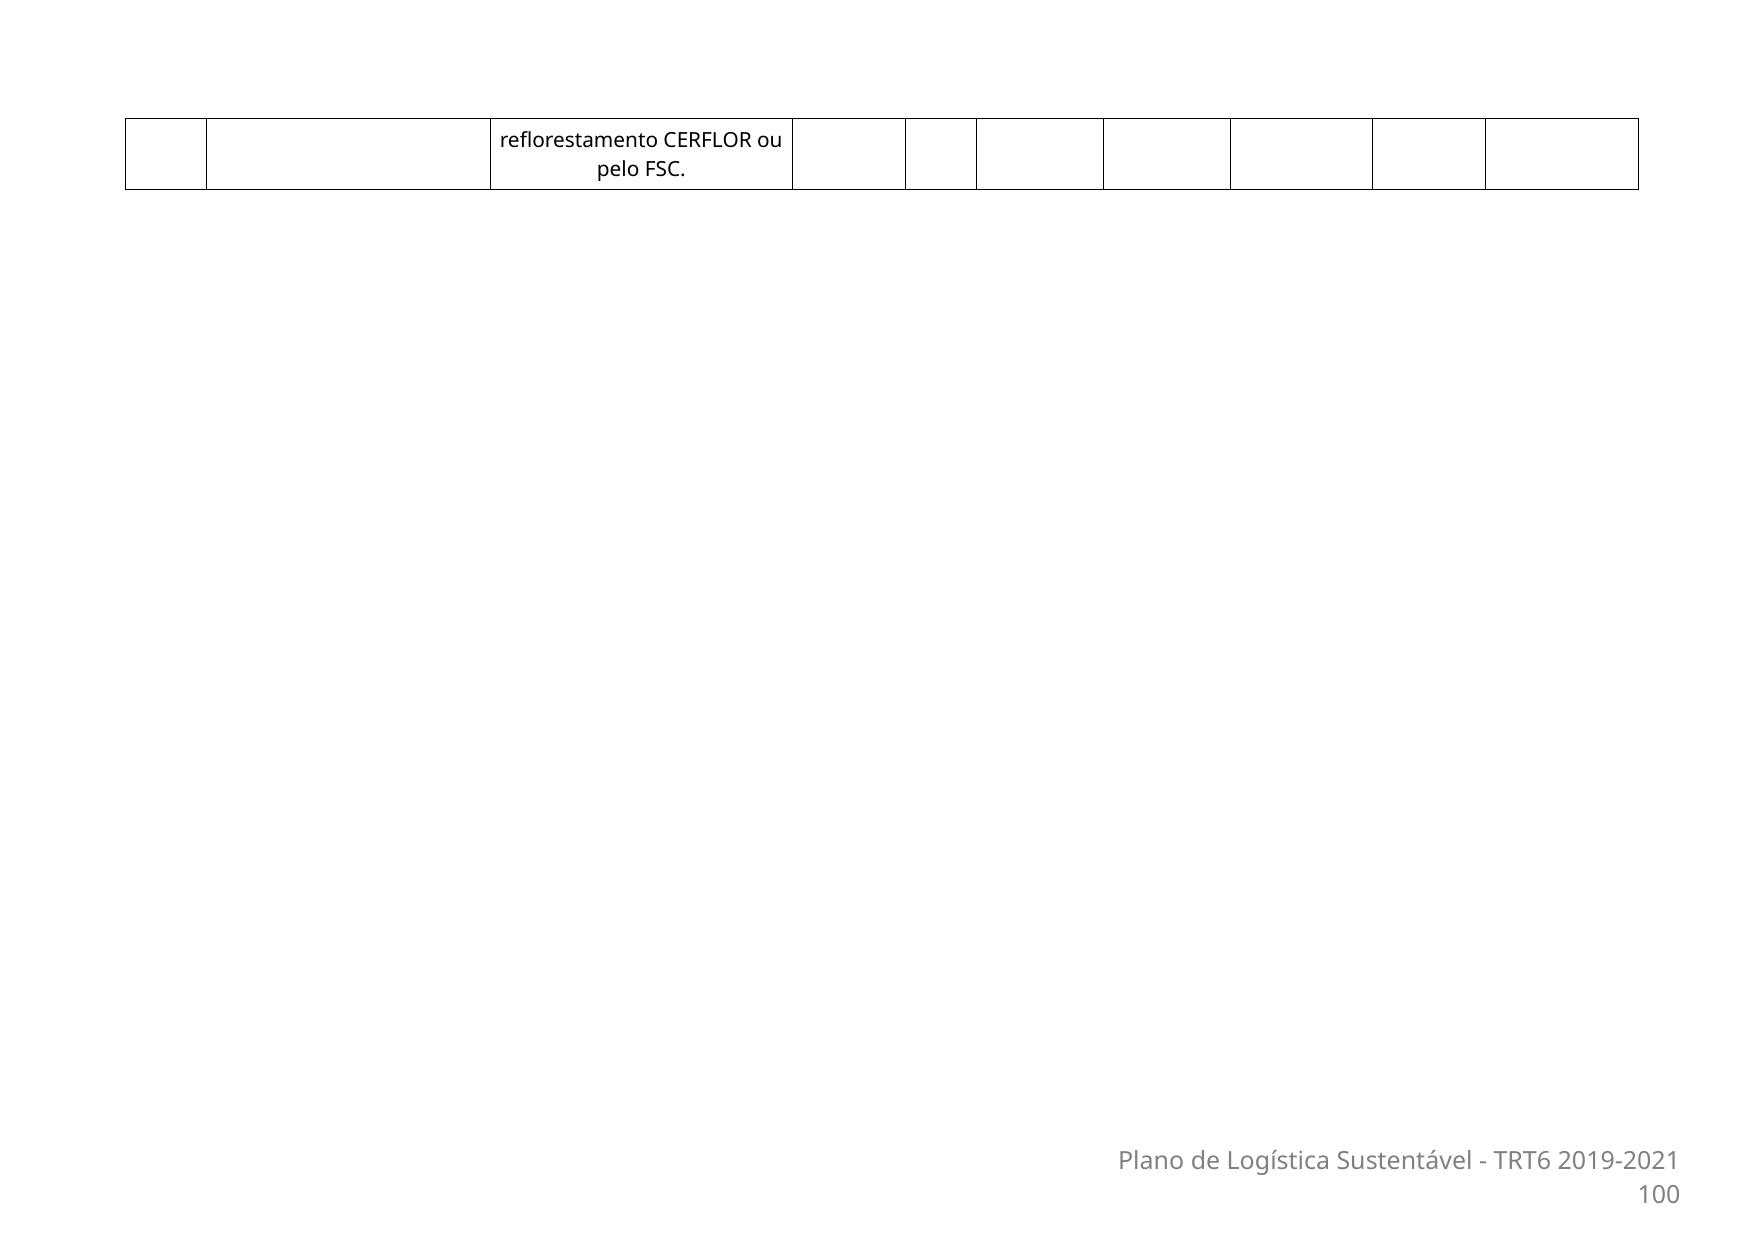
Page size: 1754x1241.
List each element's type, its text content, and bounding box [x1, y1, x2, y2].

table_cell reflorestamento CERFLOR ou pelo FSC. [491, 119, 792, 188]
table_cell [126, 119, 206, 188]
table_cell [906, 119, 976, 188]
table_cell [1639, 118, 1643, 188]
table_cell [1373, 119, 1485, 188]
table_cell [207, 119, 490, 188]
table_cell [1231, 119, 1372, 188]
table_cell [793, 119, 905, 188]
table_cell [1486, 119, 1638, 188]
table_cell [977, 119, 1103, 188]
table_cell [1104, 119, 1230, 188]
